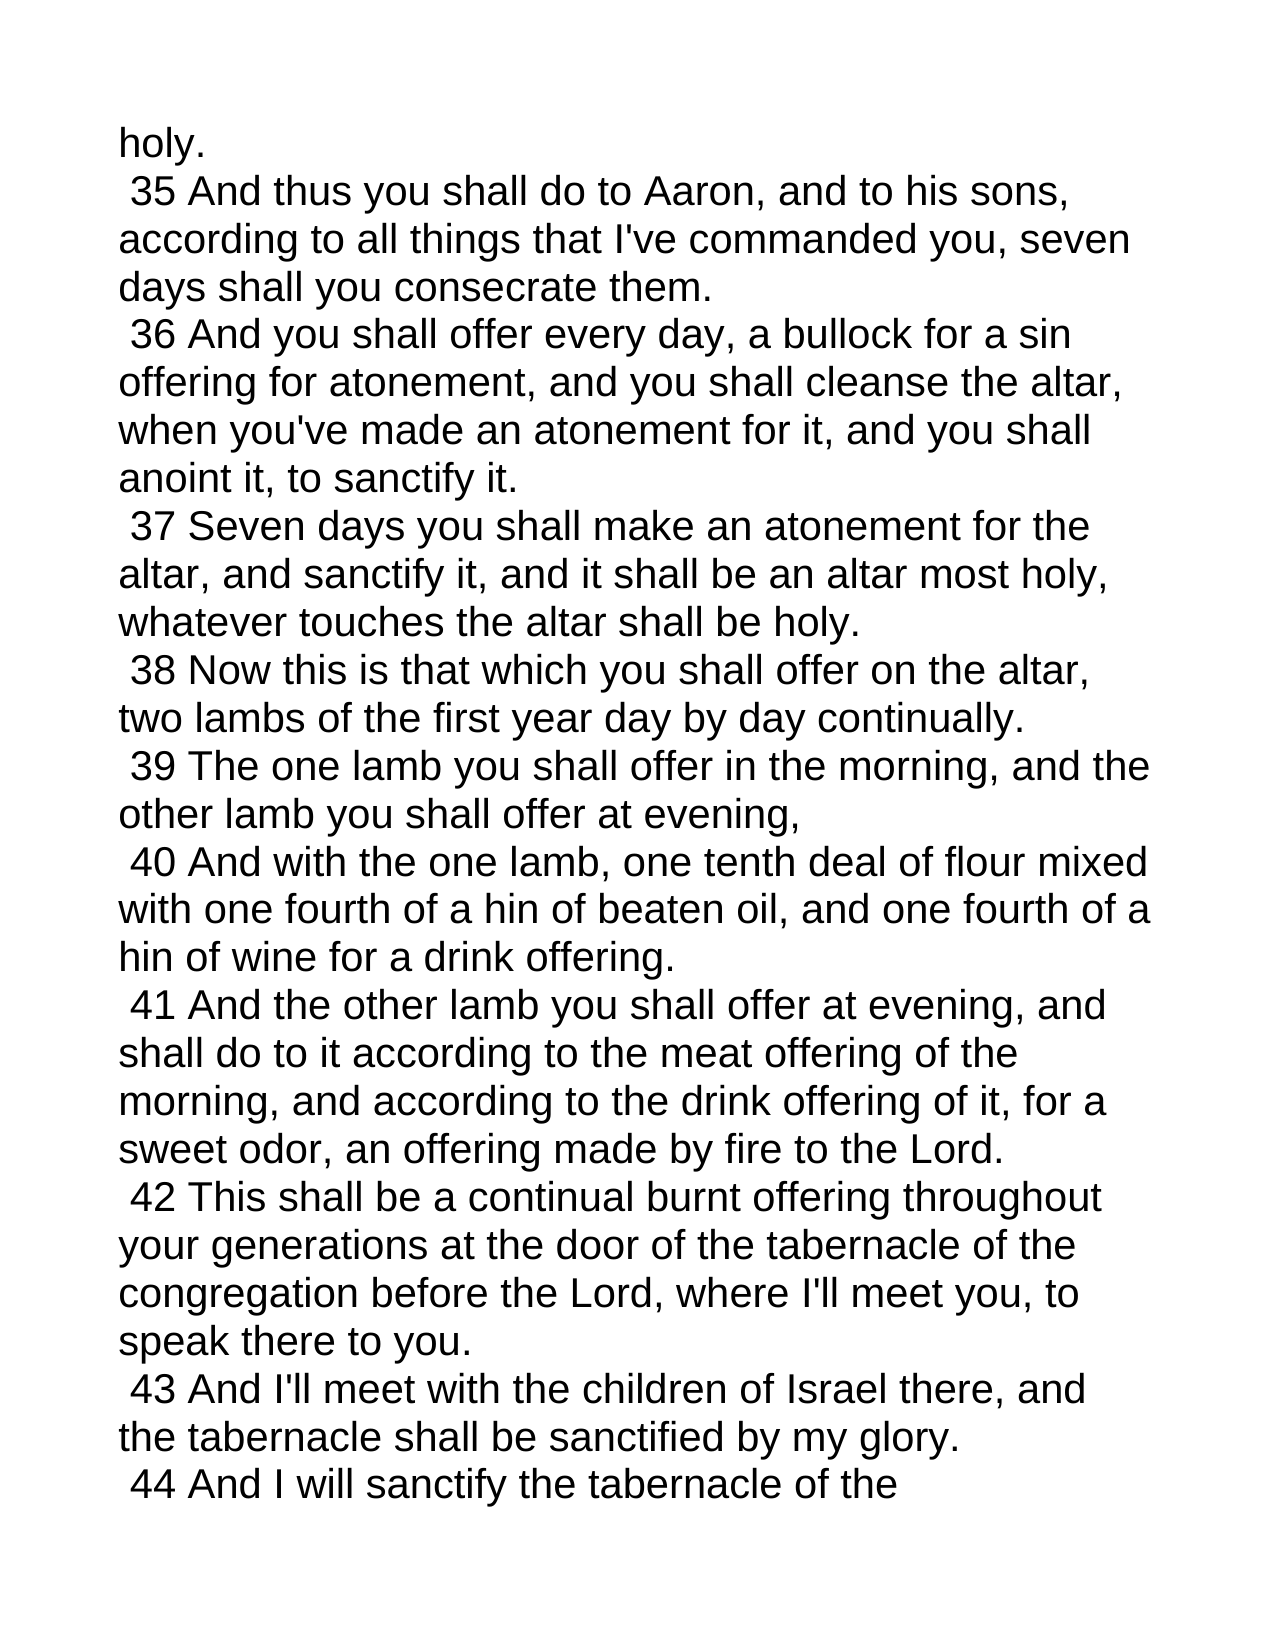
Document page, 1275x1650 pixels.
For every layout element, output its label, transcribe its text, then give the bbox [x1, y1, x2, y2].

text 36 And you shall offer every day, a bullock for a sin offering for atonement, and you shall cleanse the altar, when you've made an atonement for it, and you shall anoint it, to sanctify it. [118, 310, 1157, 501]
text holy. [118, 118, 1157, 166]
text 42 This shall be a continual burnt offering throughout your generations at the door of the tabernacle of the congregation before the Lord, where I'll meet you, to speak there to you. [118, 1172, 1157, 1364]
text 38 Now this is that which you shall offer on the altar, two lambs of the first year day by day continually. [118, 645, 1157, 741]
text 40 And with the one lamb, one tenth deal of flour mixed with one fourth of a hin of beaten oil, and one fourth of a hin of wine for a drink offering. [118, 837, 1157, 981]
text 35 And thus you shall do to Aaron, and to his sons, according to all things that I've commanded you, seven days shall you consecrate them. [118, 166, 1157, 310]
text 44 And I will sanctify the tabernacle of the [118, 1460, 1157, 1508]
text 37 Seven days you shall make an atonement for the altar, and sanctify it, and it shall be an altar most holy, whatever touches the altar shall be holy. [118, 501, 1157, 645]
text 41 And the other lamb you shall offer at evening, and shall do to it according to the meat offering of the morning, and according to the drink offering of it, for a sweet odor, an offering made by fire to the Lord. [118, 981, 1157, 1172]
text 43 And I'll meet with the children of Israel there, and the tabernacle shall be sanctified by my glory. [118, 1364, 1157, 1460]
text 39 The one lamb you shall offer in the morning, and the other lamb you shall offer at evening, [118, 741, 1157, 837]
